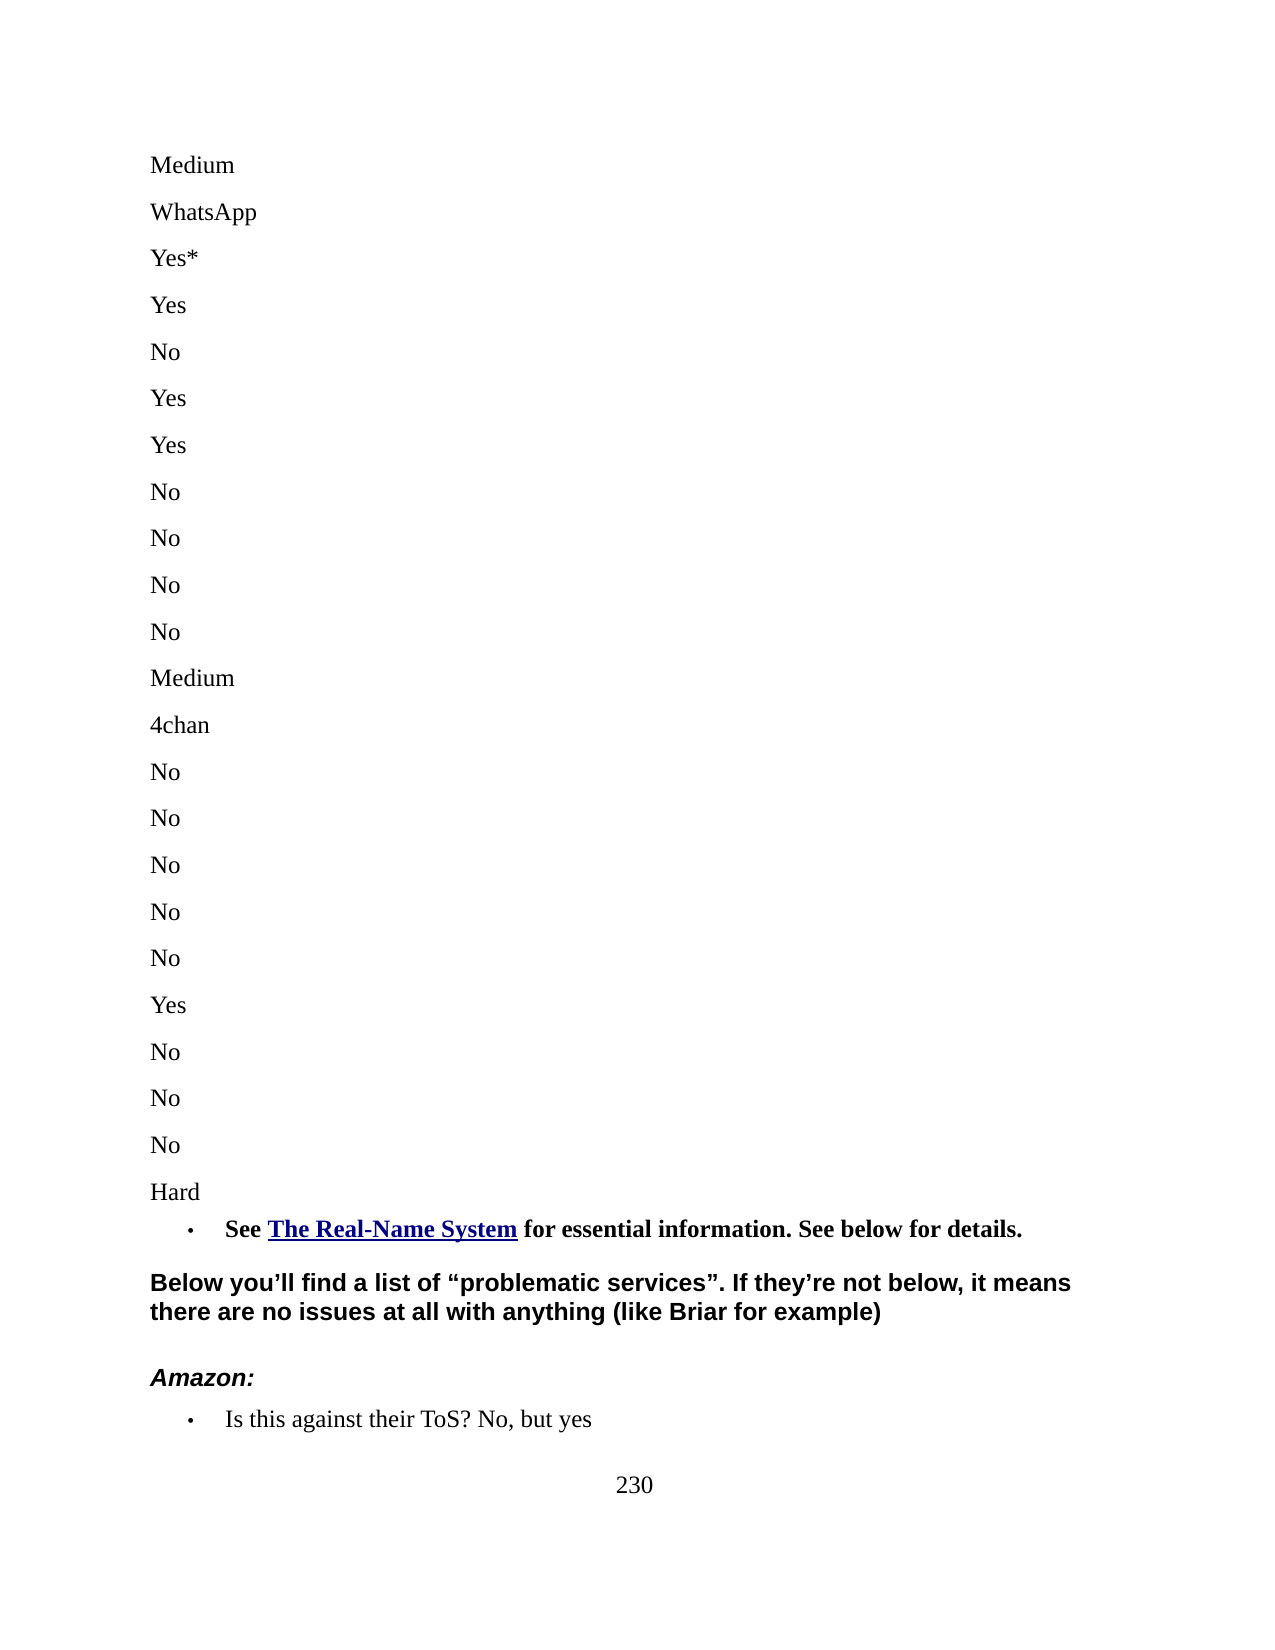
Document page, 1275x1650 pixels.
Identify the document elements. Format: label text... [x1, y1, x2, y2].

text Medium [150, 663, 1125, 692]
text No [150, 803, 1125, 832]
text Yes* [150, 243, 1125, 272]
text 4chan [150, 710, 1125, 739]
text No [150, 757, 1125, 785]
text No [150, 523, 1125, 552]
text WhatsApp [150, 197, 1125, 225]
text Hard [150, 1177, 1125, 1205]
text No [150, 337, 1125, 365]
text No [150, 570, 1125, 599]
list Is this against their ToS? No, but yes [187, 1404, 1125, 1432]
text Yes [150, 430, 1125, 459]
text No [150, 1037, 1125, 1065]
subtitle Amazon: [150, 1363, 1125, 1391]
subtitle Below you’ll find a list of “problematic services”. If they’re not below, it means there are no issues at all with anything (like Briar for example) [150, 1268, 1125, 1325]
text Medium [150, 150, 1125, 179]
text Yes [150, 990, 1125, 1019]
text Yes [150, 383, 1125, 412]
text No [150, 617, 1125, 645]
text No [150, 943, 1125, 972]
text No [150, 1083, 1125, 1112]
list See The Real-Name System for essential information. See below for details. [187, 1214, 1125, 1243]
text No [150, 897, 1125, 925]
text No [150, 477, 1125, 505]
text No [150, 1130, 1125, 1159]
text Yes [150, 290, 1125, 319]
text No [150, 850, 1125, 879]
